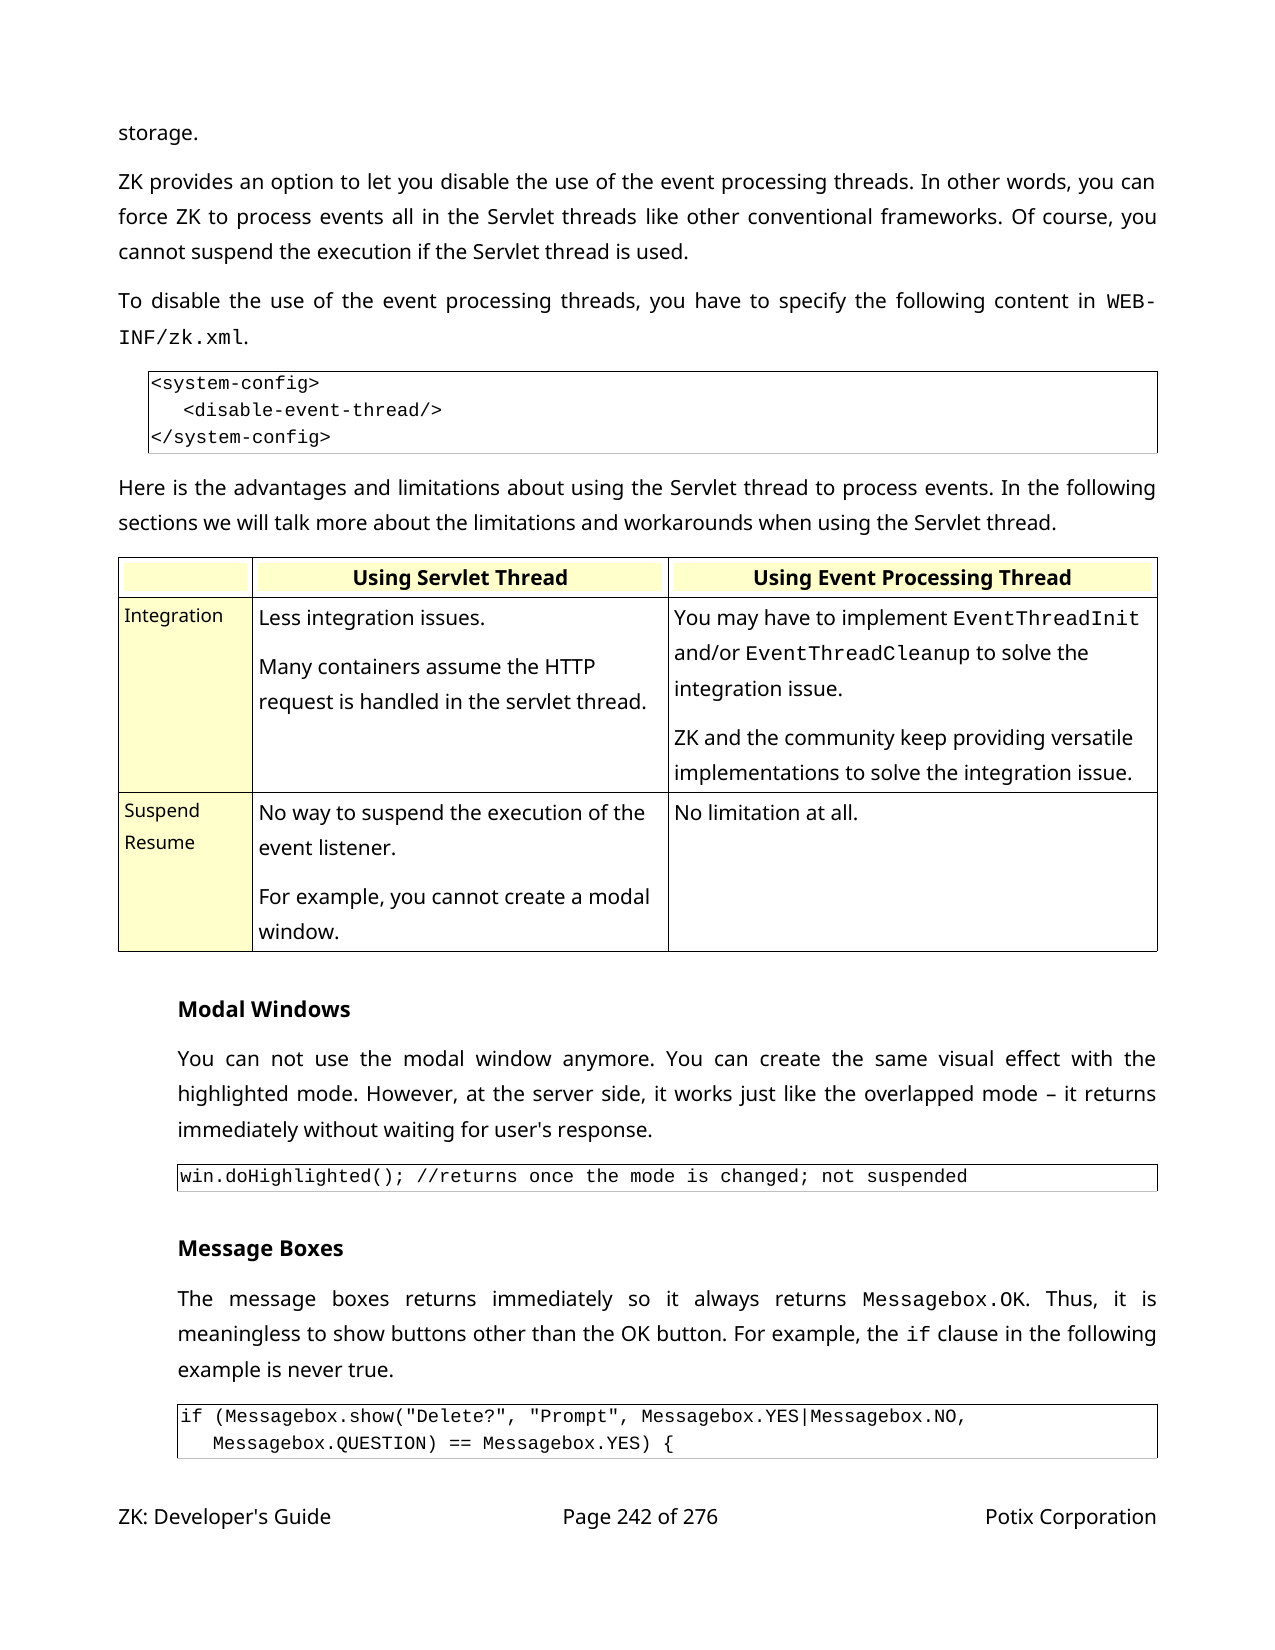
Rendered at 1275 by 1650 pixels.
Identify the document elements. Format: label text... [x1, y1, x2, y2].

text The message boxes returns immediately so it always returns Messagebox.OK. Thus, it is meaningless to show buttons other than the OK button. For example, the if clause in the following example is never true. [177, 1284, 1157, 1383]
table_cell No way to suspend the execution of the event listener. For example, you cannot create a modal window. [253, 793, 668, 951]
table_header Using Event Processing Thread [669, 558, 1157, 597]
table_cell No limitation at all. [669, 793, 1157, 951]
text Here is the advantages and limitations about using the Servlet thread to process events. In the following sections we will talk more about the limitations and workarounds when using the Servlet thread. [118, 473, 1157, 537]
text </system-config> [149, 425, 1157, 453]
text ZK provides an option to let you disable the use of the event processing threads. In other words, you can force ZK to process events all in the Servlet threads like other conventional frameworks. Of course, you cannot suspend the execution if the Servlet thread is used. [118, 167, 1157, 266]
table_cell You may have to implement EventThreadInit and/or EventThreadCleanup to solve the integration issue. ZK and the community keep providing versatile implementations to solve the integration issue. [669, 598, 1157, 792]
table_cell Suspend Resume [119, 793, 252, 951]
table_header [119, 558, 252, 597]
table_cell Integration [119, 598, 252, 792]
text <system-config> [149, 372, 1157, 395]
table_cell Less integration issues. Many containers assume the HTTP request is handled in the servlet thread. [253, 598, 668, 792]
text To disable the use of the event processing threads, you have to specify the following content in WEB-INF/zk.xml. [118, 286, 1157, 350]
text <disable-event-thread/> [149, 398, 1157, 422]
subtitle Modal Windows [177, 994, 1157, 1024]
subtitle Message Boxes [177, 1233, 1157, 1263]
table_header Using Servlet Thread [253, 558, 668, 597]
text if (Messagebox.show("Delete?", "Prompt", Messagebox.YES|Messagebox.NO, [178, 1405, 1157, 1428]
text storage. [118, 118, 1157, 146]
text Messagebox.QUESTION) == Messagebox.YES) { [178, 1431, 1157, 1458]
text You can not use the modal window anymore. You can create the same visual effect with the highlighted mode. However, at the server side, it works just like the overlapped mode – it returns immediately without waiting for user's response. [177, 1044, 1157, 1143]
text win.doHighlighted(); //returns once the mode is changed; not suspended [178, 1165, 1157, 1191]
